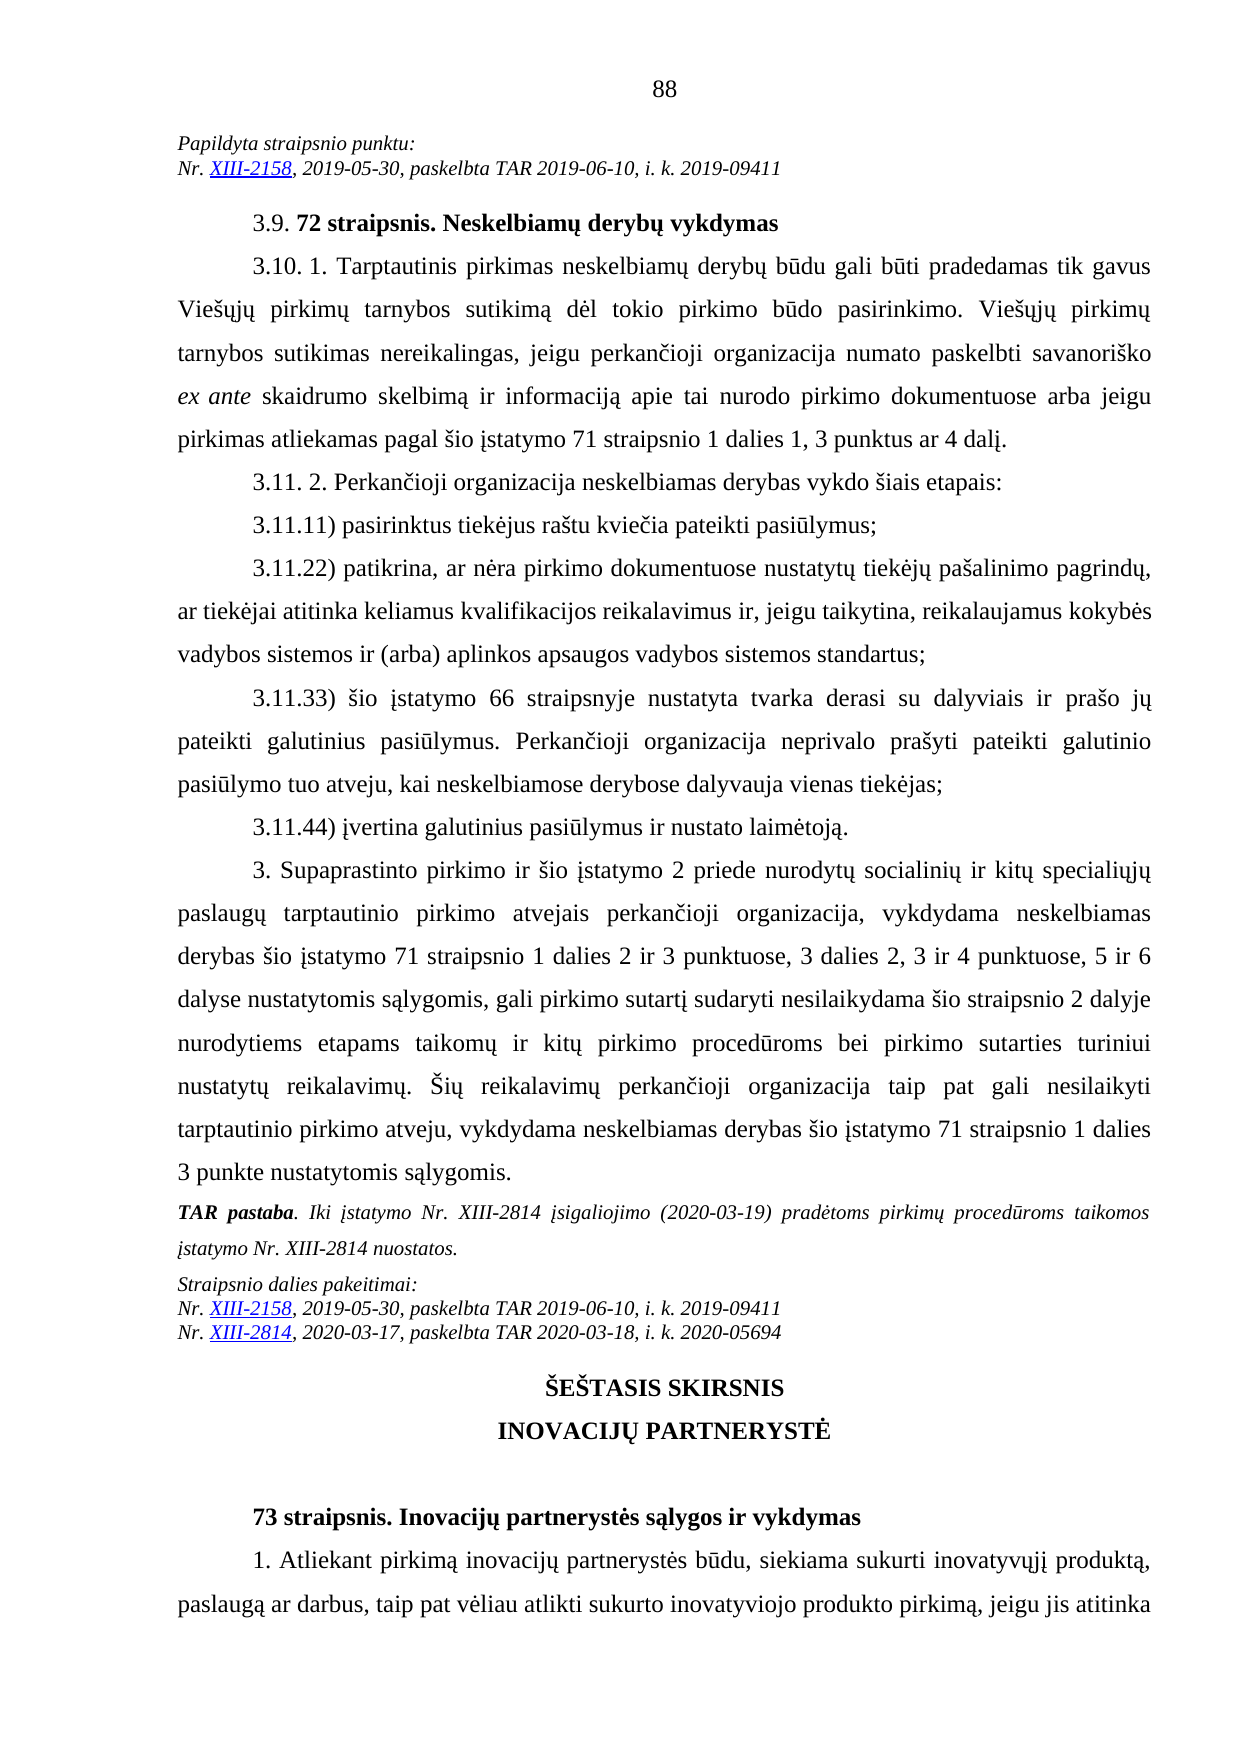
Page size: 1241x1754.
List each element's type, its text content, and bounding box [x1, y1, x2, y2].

text Nr. XIII-2814, 2020-03-17, paskelbta TAR 2020-03-18, i. k. 2020-05694 [177, 1320, 1152, 1344]
subtitle 72 straipsnis. Neskelbiamų derybų vykdymas [177, 208, 1152, 237]
text 3. Supaprastinto pirkimo ir šio įstatymo 2 priede nurodytų socialinių ir kitų specialiųjų paslaugų tarptautinio pirkimo atvejais perkančioji organizacija, vykdydama neskelbiamas derybas šio įstatymo 71 straipsnio 1 dalies 2 ir 3 punktuose, 3 dalies 2, 3 ir 4 punktuose, 5 ir 6 dalyse nustatytomis sąlygomis, gali pirkimo sutartį sudaryti nesilaikydama šio straipsnio 2 dalyje nurodytiems etapams taikomų ir kitų pirkimo procedūroms bei pirkimo sutarties turiniui nustatytų reikalavimų. Šių reikalavimų perkančioji organizacija taip pat gali nesilaikyti tarptautinio pirkimo atveju, vykdydama neskelbiamas derybas šio įstatymo 71 straipsnio 1 dalies 3 punkte nustatytomis sąlygomis. [177, 855, 1152, 1186]
subtitle 2) patikrina, ar nėra pirkimo dokumentuose nustatytų tiekėjų pašalinimo pagrindų, ar tiekėjai atitinka keliamus kvalifikacijos reikalavimus ir, jeigu taikytina, reikalaujamus kokybės vadybos sistemos ir (arba) aplinkos apsaugos vadybos sistemos standartus; [177, 553, 1152, 668]
text Nr. XIII-2158, 2019-05-30, paskelbta TAR 2019-06-10, i. k. 2019-09411 [177, 155, 1152, 179]
text 1. Atliekant pirkimą inovacijų partnerystės būdu, siekiama sukurti inovatyvųjį produktą, paslaugą ar darbus, taip pat vėliau atlikti sukurto inovatyviojo produkto pirkimą, jeigu jis atitinka [177, 1546, 1152, 1617]
subtitle 1. Tarptautinis pirkimas neskelbiamų derybų būdu gali būti pradedamas tik gavus Viešųjų pirkimų tarnybos sutikimą dėl tokio pirkimo būdo pasirinkimo. Viešųjų pirkimų tarnybos sutikimas nereikalingas, jeigu perkančioji organizacija numato paskelbti savanoriško ex ante skaidrumo skelbimą ir informaciją apie tai nurodo pirkimo dokumentuose arba jeigu pirkimas atliekamas pagal šio įstatymo 71 straipsnio 1 dalies 1, 3 punktus ar 4 dalį. [177, 251, 1152, 453]
subtitle 3) šio įstatymo 66 straipsnyje nustatyta tvarka derasi su dalyviais ir prašo jų pateikti galutinius pasiūlymus. Perkančioji organizacija neprivalo prašyti pateikti galutinio pasiūlymo tuo atveju, kai neskelbiamose derybose dalyvauja vienas tiekėjas; [177, 683, 1152, 798]
subtitle 4) įvertina galutinius pasiūlymus ir nustato laimėtoją. [177, 812, 1152, 841]
text Straipsnio dalies pakeitimai: [177, 1272, 1152, 1296]
text Papildyta straipsnio punktu: [177, 131, 1152, 155]
text 73 straipsnis. Inovacijų partnerystės sąlygos ir vykdymas [177, 1502, 1152, 1531]
subtitle 2. Perkančioji organizacija neskelbiamas derybas vykdo šiais etapais: [177, 467, 1152, 496]
text INOVACIJŲ PARTNERYSTĖ [177, 1416, 1152, 1445]
text TAR pastaba. Iki įstatymo Nr. XIII-2814 įsigaliojimo (2020-03-19) pradėtoms pirkimų procedūroms taikomos įstatymo Nr. XIII-2814 nuostatos. [177, 1200, 1152, 1260]
subtitle 1) pasirinktus tiekėjus raštu kviečia pateikti pasiūlymus; [177, 510, 1152, 539]
text Nr. XIII-2158, 2019-05-30, paskelbta TAR 2019-06-10, i. k. 2019-09411 [177, 1296, 1152, 1320]
text ŠEŠTASIS SKIRSNIS [177, 1373, 1152, 1402]
